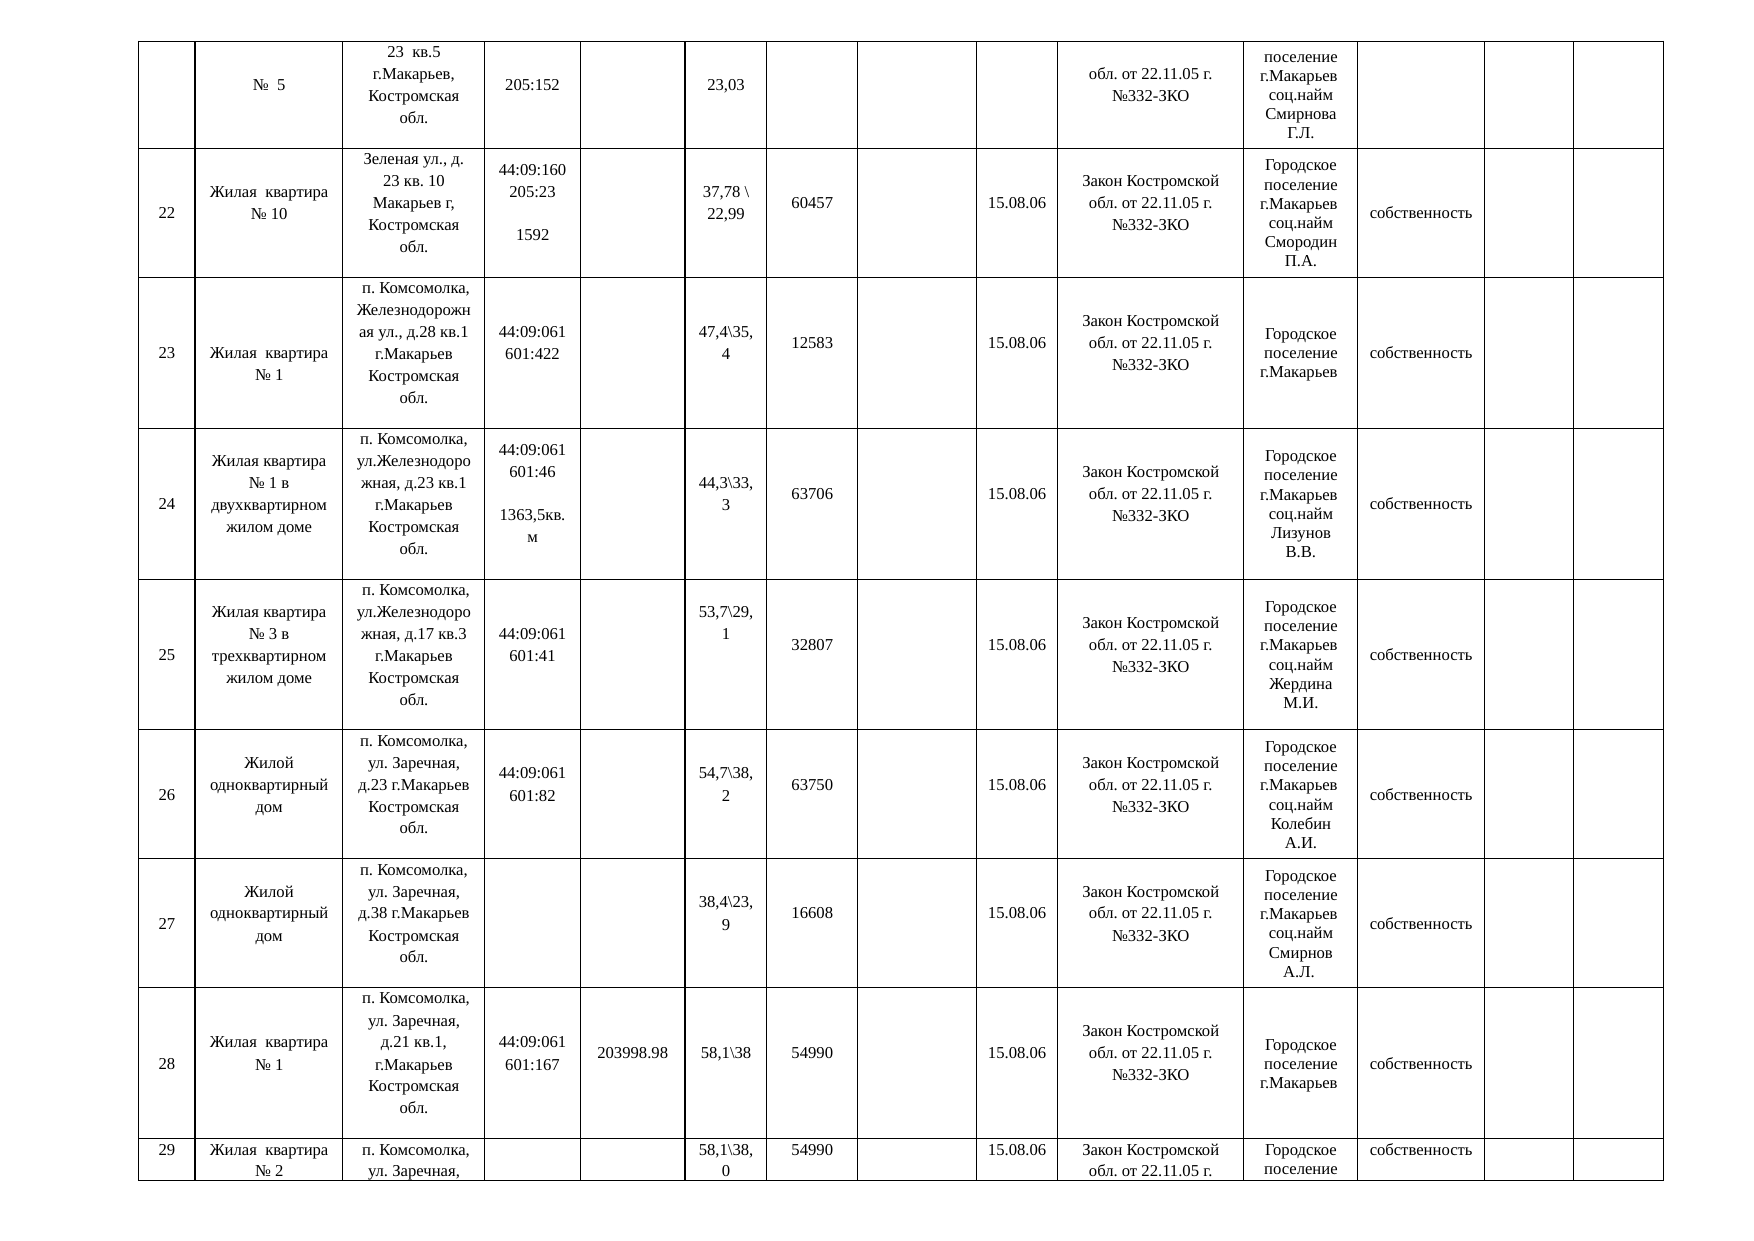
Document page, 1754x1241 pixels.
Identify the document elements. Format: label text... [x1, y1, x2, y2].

table_cell обл. от 22.11.05 г. №332-ЗКО [1058, 42, 1243, 148]
table_cell 12583 [767, 278, 857, 427]
table_cell [858, 42, 976, 148]
table_cell [485, 1139, 580, 1180]
table_cell [1485, 730, 1573, 858]
table_cell [977, 42, 1057, 148]
table_cell [858, 730, 976, 858]
table_cell 54,7\38,2 [686, 730, 766, 858]
table_cell 27 [139, 859, 194, 987]
table_cell Жилая квартира № 1 [196, 278, 342, 427]
table_cell [139, 42, 194, 148]
table_cell [1574, 42, 1663, 148]
table_cell Закон Костромской обл. от 22.11.05 г. №332-ЗКО [1058, 988, 1243, 1138]
table_cell 203998,98 [581, 988, 684, 1138]
table_cell [1485, 149, 1573, 277]
table_cell [1574, 730, 1663, 858]
table_cell [858, 580, 976, 729]
table_cell 15.08.06 [977, 1139, 1057, 1180]
table_cell [767, 42, 857, 148]
table_cell [1574, 580, 1663, 729]
table_cell 32807 [767, 580, 857, 729]
table_cell [581, 429, 684, 578]
table_cell 15.08.06 [977, 730, 1057, 858]
table_cell [858, 149, 976, 277]
table_cell Закон Костромской обл. от 22.11.05 г. №332-ЗКО [1058, 278, 1243, 427]
table_cell [581, 278, 684, 427]
table_cell 44:09:061601:82 [485, 730, 580, 858]
table_cell 47,4\35,4 [686, 278, 766, 427]
table_cell Зеленая ул., д. 23 кв. 10 Макарьев г, Костромская обл. [343, 149, 484, 277]
table_cell 44:09:061601:46 1363,5кв.м [485, 429, 580, 578]
table_cell Жилая квартира № 2 [196, 1139, 342, 1180]
table_cell 205:152 [485, 42, 580, 148]
table_cell [1574, 1139, 1663, 1180]
table_cell собственность [1358, 730, 1484, 858]
table_cell поселение г.Макарьев соц.найм Смирнова Г.Л. [1244, 42, 1357, 148]
table_cell 44:09:061601:422 [485, 278, 580, 427]
table_cell п. Комсомолка, Железнодорожная ул., д.28 кв.1 г.Макарьев Костромская обл. [343, 278, 484, 427]
table_cell [485, 859, 580, 987]
table_cell Закон Костромской обл. от 22.11.05 г. №332-ЗКО [1058, 730, 1243, 858]
table_cell Закон Костромской обл. от 22.11.05 г. №332-ЗКО [1058, 429, 1243, 578]
table_cell № 5 [196, 42, 342, 148]
table_cell собственность [1358, 429, 1484, 578]
table_cell Жилая квартира № 10 [196, 149, 342, 277]
table_cell Закон Костромской обл. от 22.11.05 г. №332-ЗКО [1058, 580, 1243, 729]
table_cell [1485, 1139, 1573, 1180]
table_cell [1574, 149, 1663, 277]
table_cell 28 [139, 988, 194, 1138]
table_cell п. Комсомолка, ул. Заречная, д.21 кв.1, г.Макарьев Костромская обл. [343, 988, 484, 1138]
table_cell [1485, 580, 1573, 729]
table_cell [581, 149, 684, 277]
table_cell собственность [1358, 988, 1484, 1138]
table_cell 25 [139, 580, 194, 729]
table_cell п. Комсомолка, ул. Заречная, д.23 г.Макарьев Костромская обл. [343, 730, 484, 858]
table_cell 29 [139, 1139, 194, 1180]
table_cell 54990 [767, 1139, 857, 1180]
table_cell 23 кв.5 г.Макарьев, Костромская обл. [343, 42, 484, 148]
table_cell [858, 988, 976, 1138]
table_cell Жилая квартира № 3 в трехквартирном жилом доме [196, 580, 342, 729]
table_cell Закон Костромской обл. от 22.11.05 г. №332-ЗКО [1058, 859, 1243, 987]
table_cell Городское поселение г.Макарьев соц.найм Смирнов А.Л. [1244, 859, 1357, 987]
table_cell п. Комсомолка, ул. Заречная, [343, 1139, 484, 1180]
table_cell [1574, 988, 1663, 1138]
table_cell 44:09:160205:23 1592 [485, 149, 580, 277]
table_cell 15.08.06 [977, 859, 1057, 987]
table_cell 23,03 [686, 42, 766, 148]
table_cell [1485, 278, 1573, 427]
table_cell 44:09:061601:41 [485, 580, 580, 729]
table_cell п. Комсомолка, ул. Заречная, д.38 г.Макарьев Костромская обл. [343, 859, 484, 987]
table_cell [1574, 278, 1663, 427]
table_cell Городское поселение [1244, 1139, 1357, 1180]
table_cell собственность [1358, 859, 1484, 987]
table_cell собственность [1358, 278, 1484, 427]
table_cell Закон Костромской обл. от 22.11.05 г. [1058, 1139, 1243, 1180]
table_cell 58,1\38,0 [686, 1139, 766, 1180]
table_cell 63706 [767, 429, 857, 578]
table_cell Закон Костромской обл. от 22.11.05 г. №332-ЗКО [1058, 149, 1243, 277]
table_cell 37,78 \22,99 [686, 149, 766, 277]
table_cell собственность [1358, 1139, 1484, 1180]
table_cell 44:09:061601:167 [485, 988, 580, 1138]
table_cell Городское поселение г.Макарьев [1244, 278, 1357, 427]
table_cell 26 [139, 730, 194, 858]
table_cell собственность [1358, 580, 1484, 729]
table_cell [581, 580, 684, 729]
table_cell [581, 730, 684, 858]
table_cell [581, 42, 684, 148]
table_cell [858, 429, 976, 578]
table_cell [858, 859, 976, 987]
table_cell 16608 [767, 859, 857, 987]
table_cell 15.08.06 [977, 988, 1057, 1138]
table_cell Городское поселение г.Макарьев соц.найм Колебин А.И. [1244, 730, 1357, 858]
table_cell [1485, 429, 1573, 578]
table_cell [1358, 42, 1484, 148]
table_cell 53,7\29,1 [686, 580, 766, 729]
table_cell [1574, 859, 1663, 987]
table_cell 63750 [767, 730, 857, 858]
table_cell собственность [1358, 149, 1484, 277]
table_cell Городское поселение г.Макарьев соц.найм Смородин П.А. [1244, 149, 1357, 277]
table_cell 44,3\33,3 [686, 429, 766, 578]
table_cell 15.08.06 [977, 278, 1057, 427]
table_cell [1574, 429, 1663, 578]
table_cell [1485, 859, 1573, 987]
table_cell 58,1\38 [686, 988, 766, 1138]
table_cell [581, 859, 684, 987]
table_cell [581, 1139, 684, 1180]
table_cell 54990 [767, 988, 857, 1138]
table_cell 23 [139, 278, 194, 427]
table_cell п. Комсомолка, ул.Железнодорожная, д.17 кв.3 г.Макарьев Костромская обл. [343, 580, 484, 729]
table_cell Городское поселение г.Макарьев [1244, 988, 1357, 1138]
table_cell 38,4\23,9 [686, 859, 766, 987]
table_cell [858, 278, 976, 427]
table_cell [1485, 988, 1573, 1138]
table_cell п. Комсомолка, ул.Железнодорожная, д.23 кв.1 г.Макарьев Костромская обл. [343, 429, 484, 578]
table_cell 15.08.06 [977, 149, 1057, 277]
table_cell 15.08.06 [977, 429, 1057, 578]
table_cell 24 [139, 429, 194, 578]
table_cell Жилой одноквартирный дом [196, 730, 342, 858]
table_cell 60457 [767, 149, 857, 277]
table_cell [1485, 42, 1573, 148]
table_cell Жилая квартира № 1 в двухквартирном жилом доме [196, 429, 342, 578]
table_cell [858, 1139, 976, 1180]
table_cell 22 [139, 149, 194, 277]
table_cell Жилая квартира № 1 [196, 988, 342, 1138]
table_cell Городское поселение г.Макарьев соц.найм Жердина М.И. [1244, 580, 1357, 729]
table_cell 15.08.06 [977, 580, 1057, 729]
table_cell Городское поселение г.Макарьев соц.найм Лизунов В.В. [1244, 429, 1357, 578]
table_cell Жилой одноквартирный дом [196, 859, 342, 987]
